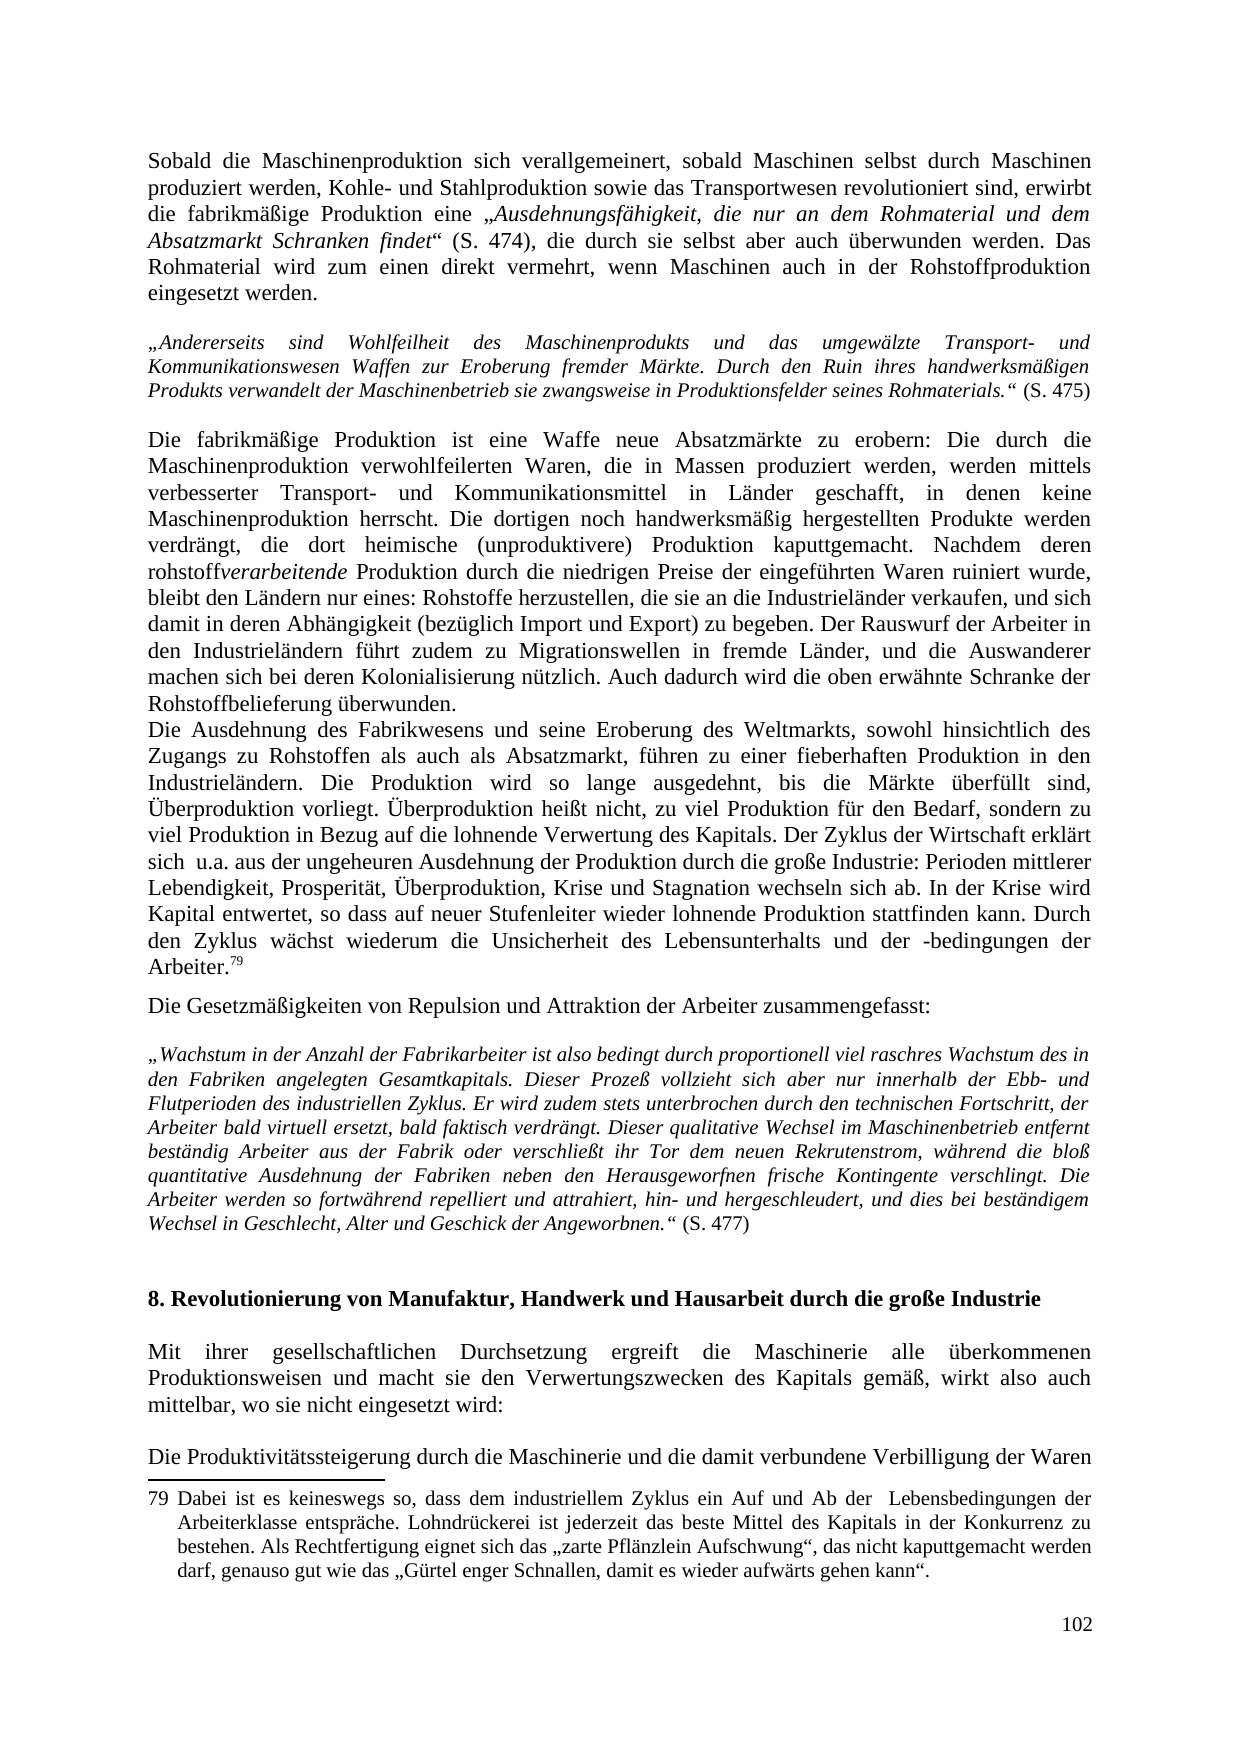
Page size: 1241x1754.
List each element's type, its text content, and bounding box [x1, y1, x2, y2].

text 8. Revolutionierung von Manufaktur, Handwerk und Hausarbeit durch die große Industrie [148, 1285, 1093, 1312]
text Die Ausdehnung des Fabrikwesens und seine Eroberung des Weltmarkts, sowohl hinsichtlich des Zugangs zu Rohstoffen als auch als Absatzmarkt, führen zu einer fieberhaften Produktion in den Industrieländern. Die Produktion wird so lange ausgedehnt, bis die Märkte überfüllt sind, Überproduktion vorliegt. Überproduktion heißt nicht, zu viel Produktion für den Bedarf, sondern zu viel Produktion in Bezug auf die lohnende Verwertung des Kapitals. Der Zyklus der Wirtschaft erklärt sich u.a. aus der ungeheuren Ausdehnung der Produktion durch die große Industrie: Perioden mittlerer Lebendigkeit, Prosperität, Überproduktion, Krise und Stagnation wechseln sich ab. In der Krise wird Kapital entwertet, so dass auf neuer Stufenleiter wieder lohnende Produktion stattfinden kann. Durch den Zyklus wächst wiederum die Unsicherheit des Lebensunterhalts und der -bedingungen der Arbeiter. [148, 716, 1093, 979]
text Mit ihrer gesellschaftlichen Durchsetzung ergreift die Maschinerie alle überkommenen Produktionsweisen und macht sie den Verwertungszwecken des Kapitals gemäß, wirkt also auch mittelbar, wo sie nicht eingesetzt wird: [148, 1338, 1093, 1417]
text „Andererseits sind Wohlfeilheit des Maschinenprodukts und das umgewälzte Transport- und Kommunikationswesen Waffen zur Eroberung fremder Märkte. Durch den Ruin ihres handwerksmäßigen Produkts verwandelt der Maschinenbetrieb sie zwangsweise in Produktionsfelder seines Rohmaterials.“ (S. 475) [148, 330, 1093, 402]
text Die Gesetzmäßigkeiten von Repulsion und Attraktion der Arbeiter zusammengefasst: [148, 992, 1093, 1018]
text Sobald die Maschinenproduktion sich verallgemeinert, sobald Maschinen selbst durch Maschinen produziert werden, Kohle- und Stahlproduktion sowie das Transportwesen revolutioniert sind, erwirbt die fabrikmäßige Produktion eine „Ausdehnungsfähigkeit, die nur an dem Rohmaterial und dem Absatzmarkt Schranken findet“ (S. 474), die durch sie selbst aber auch überwunden werden. Das Rohmaterial wird zum einen direkt vermehrt, wenn Maschinen auch in der Rohstoffproduktion eingesetzt werden. [148, 148, 1093, 306]
text „Wachstum in der Anzahl der Fabrikarbeiter ist also bedingt durch proportionell viel raschres Wachstum des in den Fabriken angelegten Gesamtkapitals. Dieser Prozeß vollzieht sich aber nur innerhalb der Ebb- und Flutperioden des industriellen Zyklus. Er wird zudem stets unterbrochen durch den technischen Fortschritt, der Arbeiter bald virtuell ersetzt, bald faktisch verdrängt. Dieser qualitative Wechsel im Maschinenbetrieb entfernt beständig Arbeiter aus der Fabrik oder verschließt ihr Tor dem neuen Rekrutenstrom, während die bloß quantitative Ausdehnung der Fabriken neben den Herausgeworfnen frische Kontingente verschlingt. Die Arbeiter werden so fortwährend repelliert und attrahiert, hin- und hergeschleudert, und dies bei beständigem Wechsel in Geschlecht, Alter und Geschick der Angeworbnen.“ (S. 477) [148, 1042, 1093, 1235]
text Die Produktivitätssteigerung durch die Maschinerie und die damit verbundene Verbilligung der Waren [148, 1443, 1093, 1470]
text Dabei ist es keineswegs so, dass dem industriellem Zyklus ein Auf und Ab der Lebensbedingungen der Arbeiterklasse entspräche. Lohndrückerei ist jederzeit das beste Mittel des Kapitals in der Konkurrenz zu bestehen. Als Rechtfertigung eignet sich das „zarte Pflänzlein Aufschwung“, das nicht kaputtgemacht werden darf, genauso gut wie das „Gürtel enger Schnallen, damit es wieder aufwärts gehen kann“. [148, 1486, 1093, 1582]
text Die fabrikmäßige Produktion ist eine Waffe neue Absatzmärkte zu erobern: Die durch die Maschinenproduktion verwohlfeilerten Waren, die in Massen produziert werden, werden mittels verbesserter Transport- und Kommunikationsmittel in Länder geschafft, in denen keine Maschinenproduktion herrscht. Die dortigen noch handwerksmäßig hergestellten Produkte werden verdrängt, die dort heimische (unproduktivere) Produktion kaputtgemacht. Nachdem deren rohstoffverarbeitende Produktion durch die niedrigen Preise der eingeführten Waren ruiniert wurde, bleibt den Ländern nur eines: Rohstoffe herzustellen, die sie an die Industrieländer verkaufen, und sich damit in deren Abhängigkeit (bezüglich Import und Export) zu begeben. Der Rauswurf der Arbeiter in den Industrieländern führt zudem zu Migrationswellen in fremde Länder, und die Auswanderer machen sich bei deren Kolonialisierung nützlich. Auch dadurch wird die oben erwähnte Schranke der Rohstoffbelieferung überwunden. [148, 426, 1093, 716]
